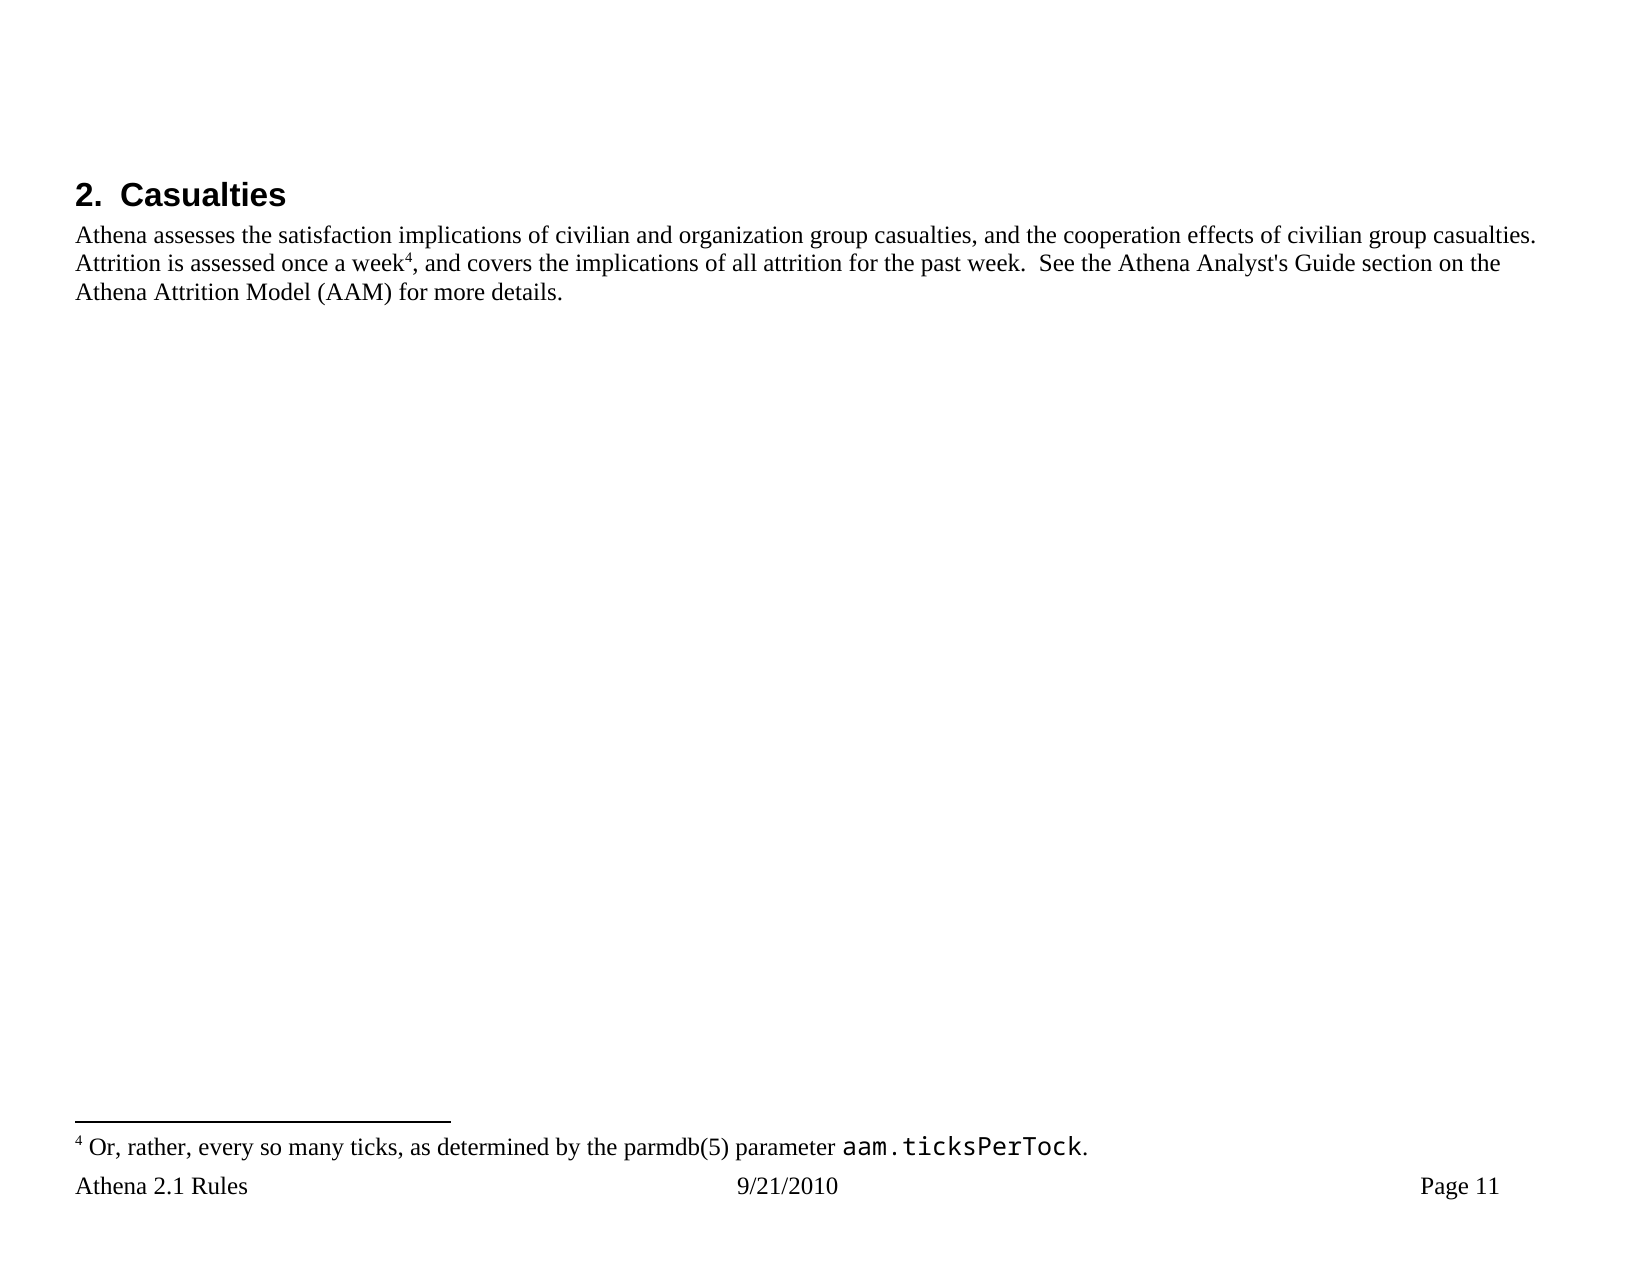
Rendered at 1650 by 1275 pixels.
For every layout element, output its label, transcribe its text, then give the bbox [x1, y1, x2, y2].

subtitle Casualties [75, 175, 1575, 213]
text Or, rather, every so many ticks, as determined by the parmdb(5) parameter aam.ticksPerTock. [75, 1128, 1575, 1162]
text Athena assesses the satisfaction implications of civilian and organization group casualties, and the cooperation effects of civilian group casualties. Attrition is assessed once a week, and covers the implications of all attrition for the past week. See the Athena Analyst's Guide section on the Athena Attrition Model (AAM) for more details. [75, 220, 1575, 306]
